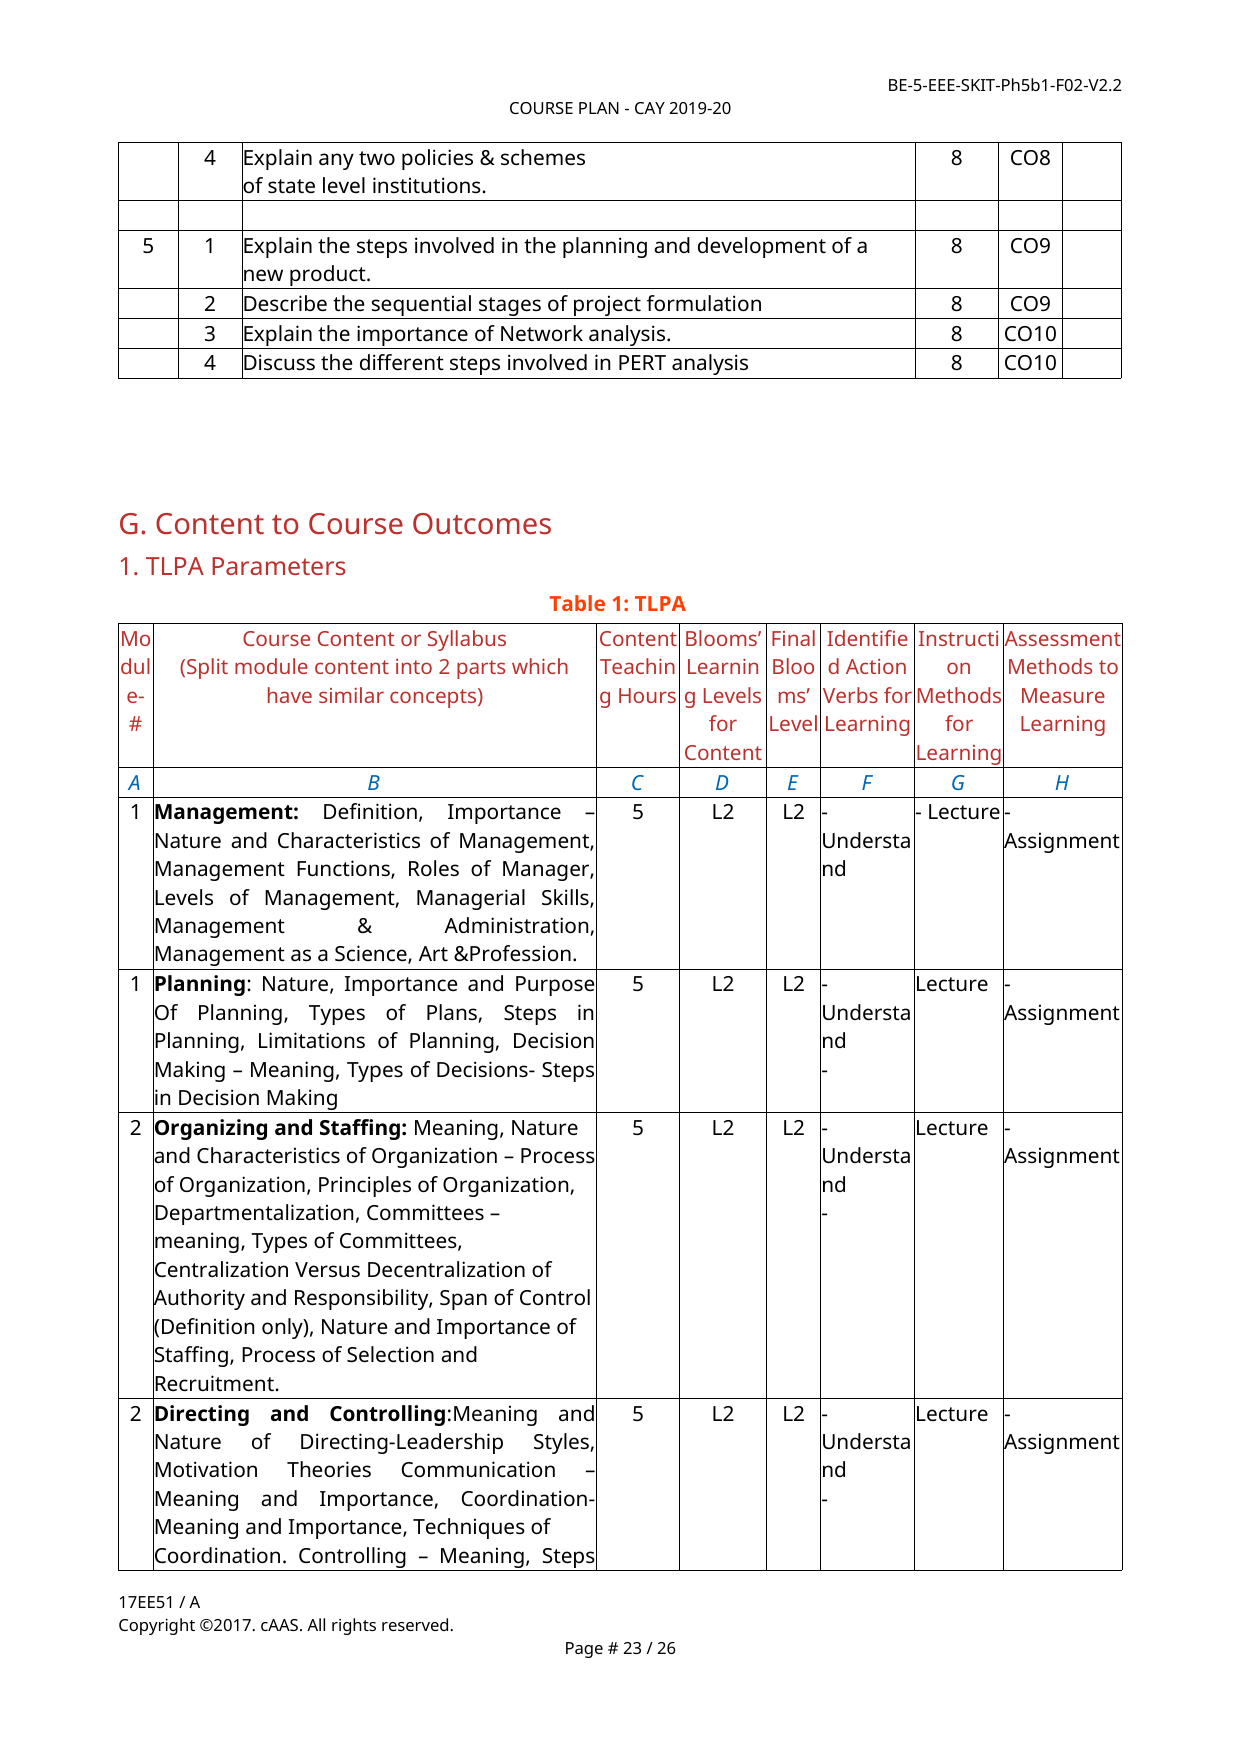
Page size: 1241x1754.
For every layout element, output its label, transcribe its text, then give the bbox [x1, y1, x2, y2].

table_cell L2 [767, 1113, 820, 1398]
table_cell Discuss the different steps involved in PERT analysis [243, 349, 915, 378]
table_cell 8 [916, 319, 998, 348]
subtitle 1. TLPA Parameters [118, 549, 1122, 583]
table_cell [1063, 319, 1121, 348]
table_cell B [154, 768, 596, 797]
table_cell 2 [179, 289, 242, 318]
table_cell 5 [597, 798, 679, 969]
table_cell - Assignment [1004, 1113, 1122, 1398]
table_cell CO8 [999, 143, 1062, 200]
table_header Identified Action Verbs for Learning [821, 624, 914, 767]
table_cell Directing and Controlling:Meaning and Nature of Directing-Leadership Styles, Motivation Theories Communication – Meaning and Importance, Coordination- Meaning and Importance, Techniques of Coordination. Controlling – Meaning, Steps [154, 1399, 596, 1570]
table_cell Describe the sequential stages of project formulation [243, 289, 915, 318]
table_cell - Assignment [1004, 798, 1122, 969]
table_cell CO9 [999, 289, 1062, 318]
table_cell Lecture [915, 970, 1003, 1112]
table_cell [179, 201, 242, 230]
table_header Content Teaching Hours [597, 624, 679, 767]
table_cell 4 [179, 349, 242, 378]
table_cell 8 [916, 289, 998, 318]
table_cell [999, 201, 1062, 230]
table_cell L2 [767, 798, 820, 969]
table_cell Lecture [915, 1399, 1003, 1570]
table_cell L2 [680, 1113, 766, 1398]
table_cell Management: Definition, Importance – Nature and Characteristics of Management, Management Functions, Roles of Manager, Levels of Management, Managerial Skills, Management & Administration, Management as a Science, Art &Profession. [154, 798, 596, 969]
table_cell G [915, 768, 1003, 797]
table_cell 1 [119, 970, 153, 1112]
table_cell Explain the importance of Network analysis. [243, 319, 915, 348]
table_cell -Understand [821, 798, 914, 969]
table_cell - Lecture [915, 798, 1003, 969]
table_cell 8 [916, 231, 998, 288]
table_cell [1063, 201, 1121, 230]
table_cell 2 [119, 1113, 153, 1398]
table_cell Organizing and Staffing: Meaning, Nature and Characteristics of Organization – Process of Organization, Principles of Organization, Departmentalization, Committees – meaning, Types of Committees, Centralization Versus Decentralization of Authority and Responsibility, Span of Control (Definition only), Nature and Importance of Staffing, Process of Selection and Recruitment. [154, 1113, 596, 1398]
table_cell C [597, 768, 679, 797]
table_cell - Assignment [1004, 970, 1122, 1112]
table_cell 5 [597, 1113, 679, 1398]
table_header Instruction Methods for Learning [915, 624, 1003, 767]
table_header Blooms’ Learning Levels for Content [680, 624, 766, 767]
table_cell - Assignment [1004, 1399, 1122, 1570]
table_cell [1063, 231, 1121, 288]
table_cell 1 [179, 231, 242, 288]
text Table 1: TLPA [118, 589, 1122, 617]
table_cell L2 [767, 970, 820, 1112]
table_cell H [1004, 768, 1122, 797]
table_cell [243, 201, 915, 230]
table_cell [916, 201, 998, 230]
table_cell 5 [597, 970, 679, 1112]
table_cell [119, 349, 178, 378]
table_cell A [119, 768, 153, 797]
table_header Module- # [119, 624, 153, 767]
table_cell CO9 [999, 231, 1062, 288]
table_cell [1063, 289, 1121, 318]
table_cell 3 [179, 319, 242, 348]
table_cell D [680, 768, 766, 797]
table_cell 4 [179, 143, 242, 200]
table_cell -Understand - [821, 970, 914, 1112]
table_header Course Content or Syllabus (Split module content into 2 parts which have similar concepts) [154, 624, 596, 767]
table_cell [119, 289, 178, 318]
table_cell CO10 [999, 319, 1062, 348]
table_cell [1063, 349, 1121, 378]
table_header Assessment Methods to Measure Learning [1004, 624, 1122, 767]
table_cell -Understand - [821, 1113, 914, 1398]
table_cell E [767, 768, 820, 797]
table_cell [119, 143, 178, 200]
table_cell Explain any two policies & schemes of state level institutions. [243, 143, 915, 200]
table_cell 8 [916, 349, 998, 378]
table_cell L2 [680, 970, 766, 1112]
table_cell L2 [767, 1399, 820, 1570]
table_cell 8 [916, 143, 998, 200]
table_cell [1063, 143, 1121, 200]
table_cell -Understand - [821, 1399, 914, 1570]
table_header Final Blooms’ Level [767, 624, 820, 767]
table_cell L2 [680, 1399, 766, 1570]
table_cell Planning: Nature, Importance and Purpose Of Planning, Types of Plans, Steps in Planning, Limitations of Planning, Decision Making – Meaning, Types of Decisions- Steps in Decision Making [154, 970, 596, 1112]
table_cell L2 [680, 798, 766, 969]
table_cell [119, 319, 178, 348]
table_cell CO10 [999, 349, 1062, 378]
table_cell [119, 201, 178, 230]
subtitle G. Content to Course Outcomes [118, 503, 1122, 543]
table_cell Explain the steps involved in the planning and development of a new product. [243, 231, 915, 288]
table_cell 2 [119, 1399, 153, 1570]
table_cell Lecture [915, 1113, 1003, 1398]
table_cell 1 [119, 798, 153, 969]
table_cell F [821, 768, 914, 797]
table_cell 5 [119, 231, 178, 288]
table_cell 5 [597, 1399, 679, 1570]
